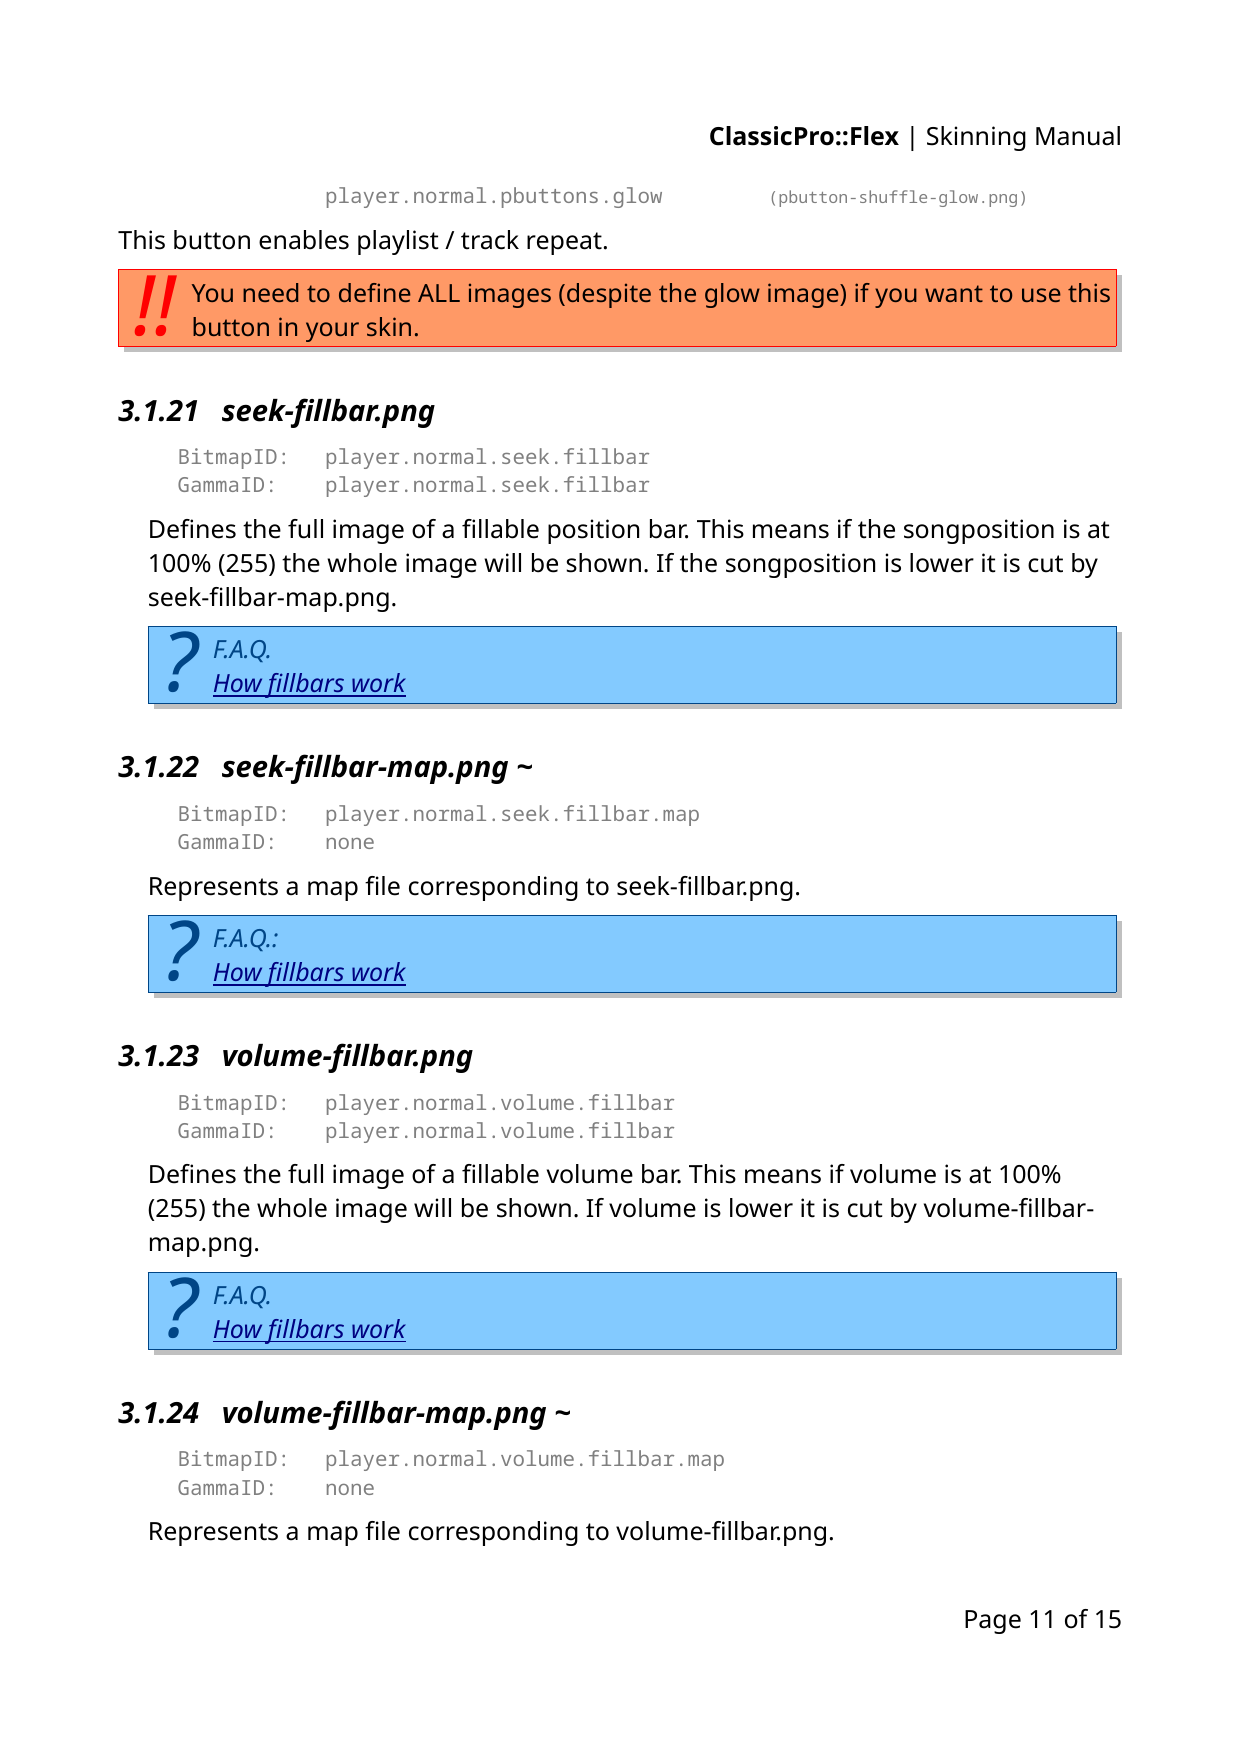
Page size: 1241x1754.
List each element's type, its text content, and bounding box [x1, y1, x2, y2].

text ?F.A.Q.: How fillbars work [149, 916, 1116, 992]
text This button enables playlist / track repeat. [118, 223, 1122, 257]
text player.normal.pbuttons.glow (pbutton-shuffle-glow.png) [177, 182, 1122, 210]
text !!You need to define ALL images (despite the glow image) if you want to use this button in your skin. [119, 270, 1116, 346]
subtitle volume-fillbar-map.png ~ [118, 1392, 1122, 1432]
text Defines the full image of a fillable position bar. This means if the songposition is at 100% (255) the whole image will be shown. If the songposition is lower it is cut by seek-fillbar-map.png. [148, 511, 1122, 613]
text BitmapID: player.normal.volume.fillbar GammaID: player.normal.volume.fillbar [177, 1088, 1122, 1144]
text BitmapID: player.normal.volume.fillbar.map GammaID: none [177, 1444, 1122, 1501]
subtitle seek-fillbar-map.png ~ [118, 747, 1122, 786]
text Represents a map file corresponding to volume-fillbar.png. [148, 1514, 1122, 1548]
subtitle seek-fillbar.png [118, 390, 1122, 429]
text Defines the full image of a fillable volume bar. This means if volume is at 100% (255) the whole image will be shown. If volume is lower it is cut by volume-fillbar-map.png. [148, 1157, 1122, 1259]
text BitmapID: player.normal.seek.fillbar.map GammaID: none [177, 799, 1122, 856]
text Represents a map file corresponding to seek-fillbar.png. [148, 868, 1122, 902]
text ?F.A.Q. How fillbars work [149, 1273, 1116, 1349]
text ?F.A.Q. How fillbars work [149, 627, 1116, 703]
subtitle volume-fillbar.png [118, 1035, 1122, 1075]
text BitmapID: player.normal.seek.fillbar GammaID: player.normal.seek.fillbar [177, 442, 1122, 499]
